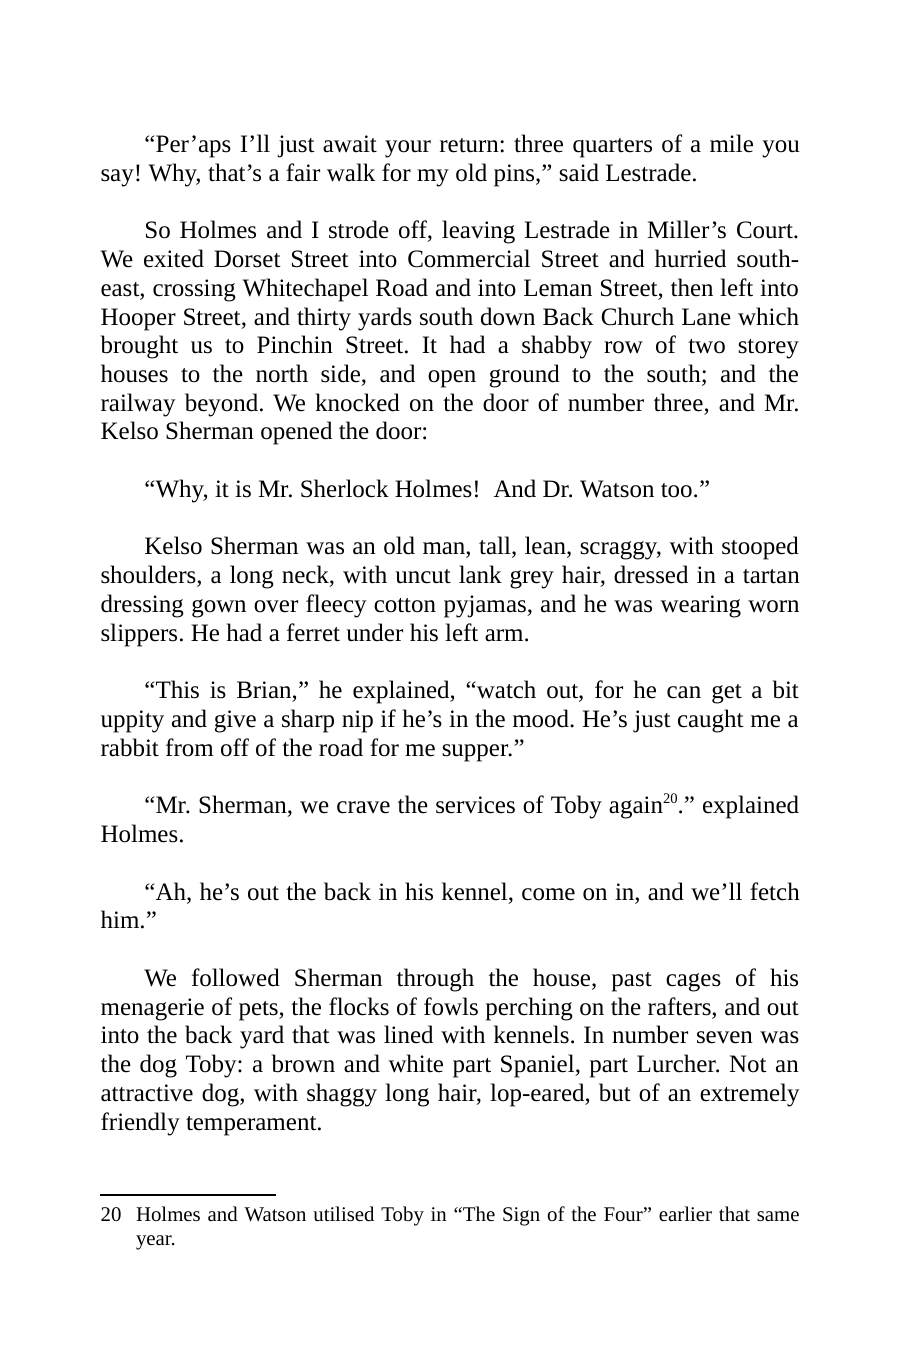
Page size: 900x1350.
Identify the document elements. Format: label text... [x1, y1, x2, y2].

text “Why, it is Mr. Sherlock Holmes! And Dr. Watson too.” [100, 474, 799, 503]
text We followed Sherman through the house, past cages of his menagerie of pets, the flocks of fowls perching on the rafters, and out into the back yard that was lined with kennels. In number seven was the dog Toby: a brown and white part Spaniel, part Lurcher. Not an attractive dog, with shaggy long hair, lop-eared, but of an extremely friendly temperament. [100, 963, 799, 1135]
text So Holmes and I strode off, leaving Lestrade in Miller’s Court. We exited Dorset Street into Commercial Street and hurried south-east, crossing Whitechapel Road and into Leman Street, then left into Hooper Street, and thirty yards south down Back Church Lane which brought us to Pinchin Street. It had a shabby row of two storey houses to the north side, and open ground to the south; and the railway beyond. We knocked on the door of number three, and Mr. Kelso Sherman opened the door: [100, 215, 799, 445]
text Kelso Sherman was an old man, tall, lean, scraggy, with stooped shoulders, a long neck, with uncut lank grey hair, dressed in a tartan dressing gown over fleecy cotton pyjamas, and he was wearing worn slippers. He had a ferret under his left arm. [100, 532, 799, 647]
text “Mr. Sherman, we crave the services of Toby again.” explained Holmes. [100, 790, 799, 848]
text Holmes and Watson utilised Toby in “The Sign of the Four” earlier that same year. [100, 1201, 799, 1249]
text “Ah, he’s out the back in his kennel, come on in, and we’ll fetch him.” [100, 877, 799, 934]
text “Per’aps I’ll just await your return: three quarters of a mile you say! Why, that’s a fair walk for my old pins,” said Lestrade. [100, 129, 799, 187]
text “This is Brian,” he explained, “watch out, for he can get a bit uppity and give a sharp nip if he’s in the mood. He’s just caught me a rabbit from off of the road for me supper.” [100, 675, 799, 762]
